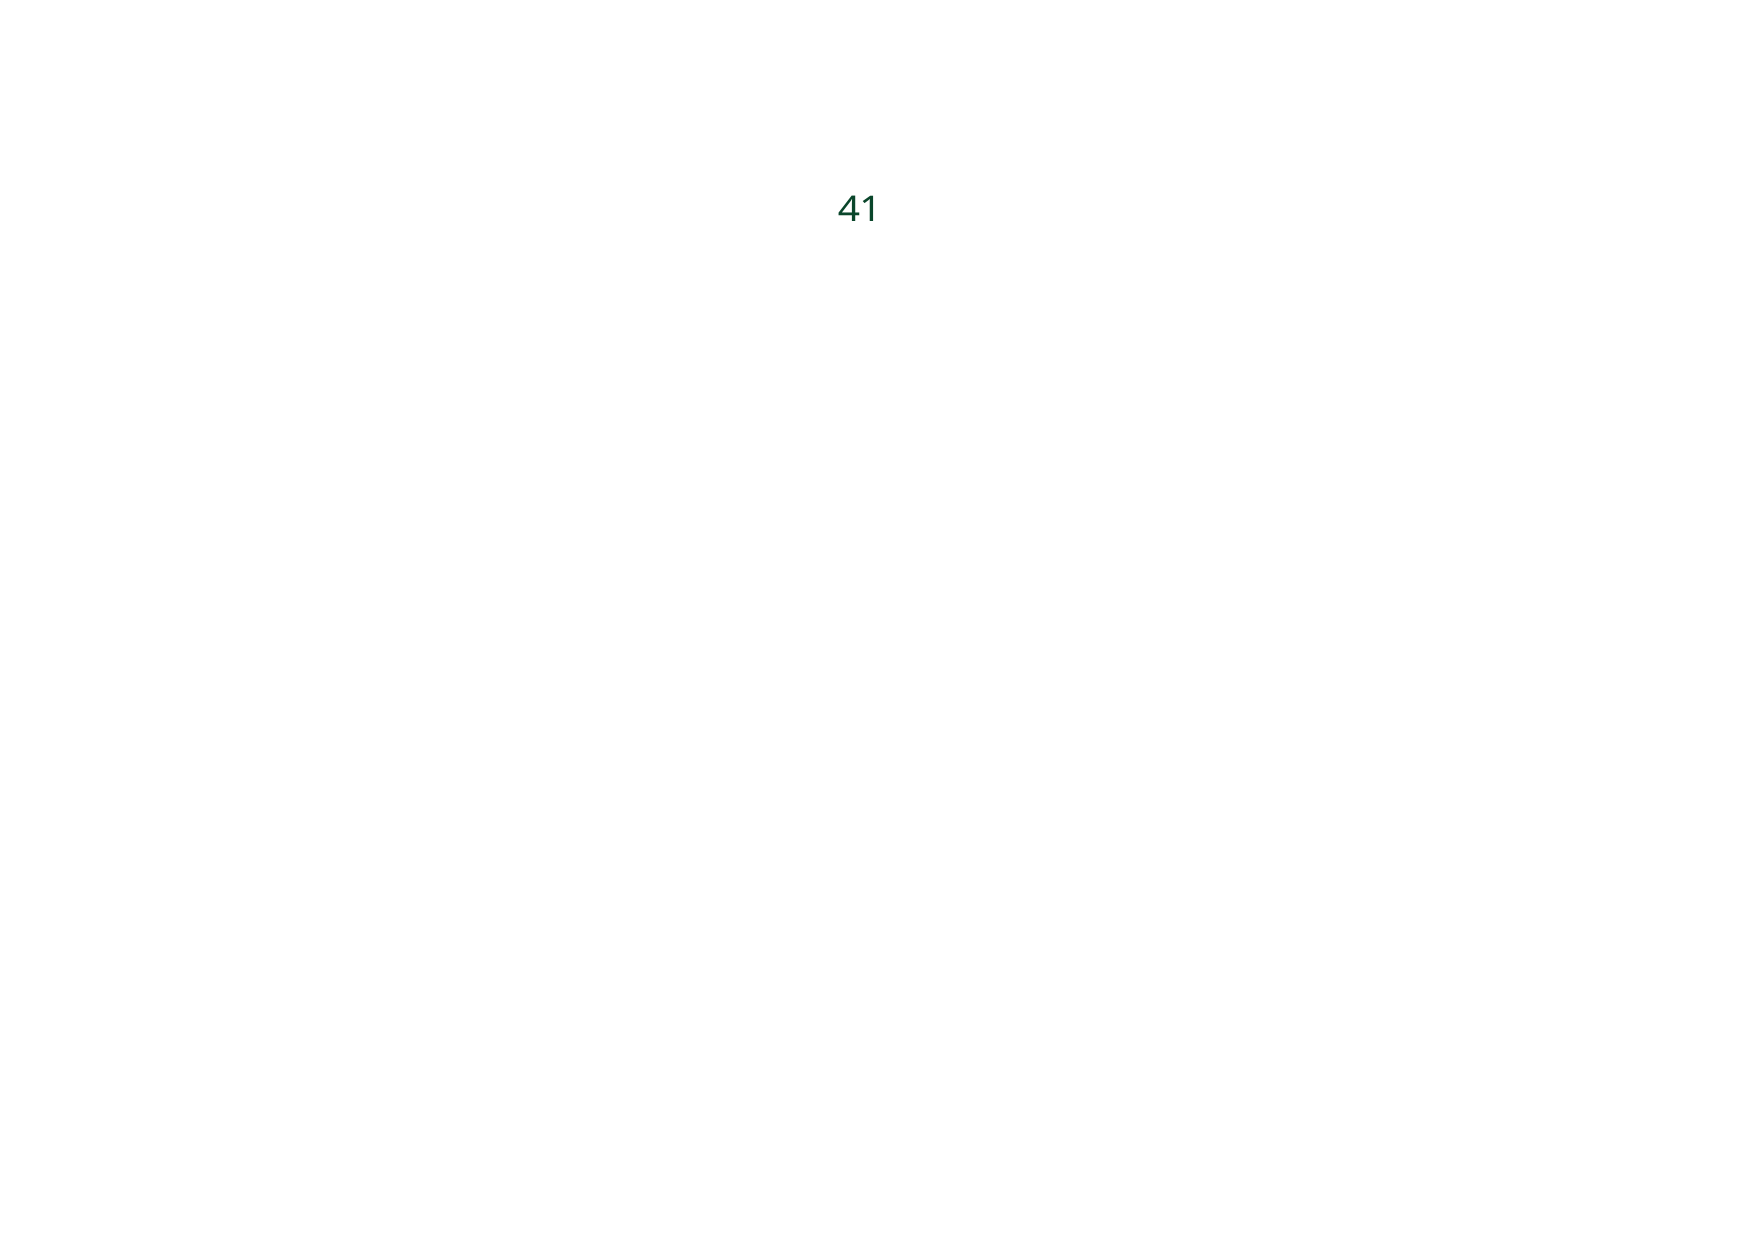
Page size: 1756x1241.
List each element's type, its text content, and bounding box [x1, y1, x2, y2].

text 41 [44, 184, 1676, 232]
